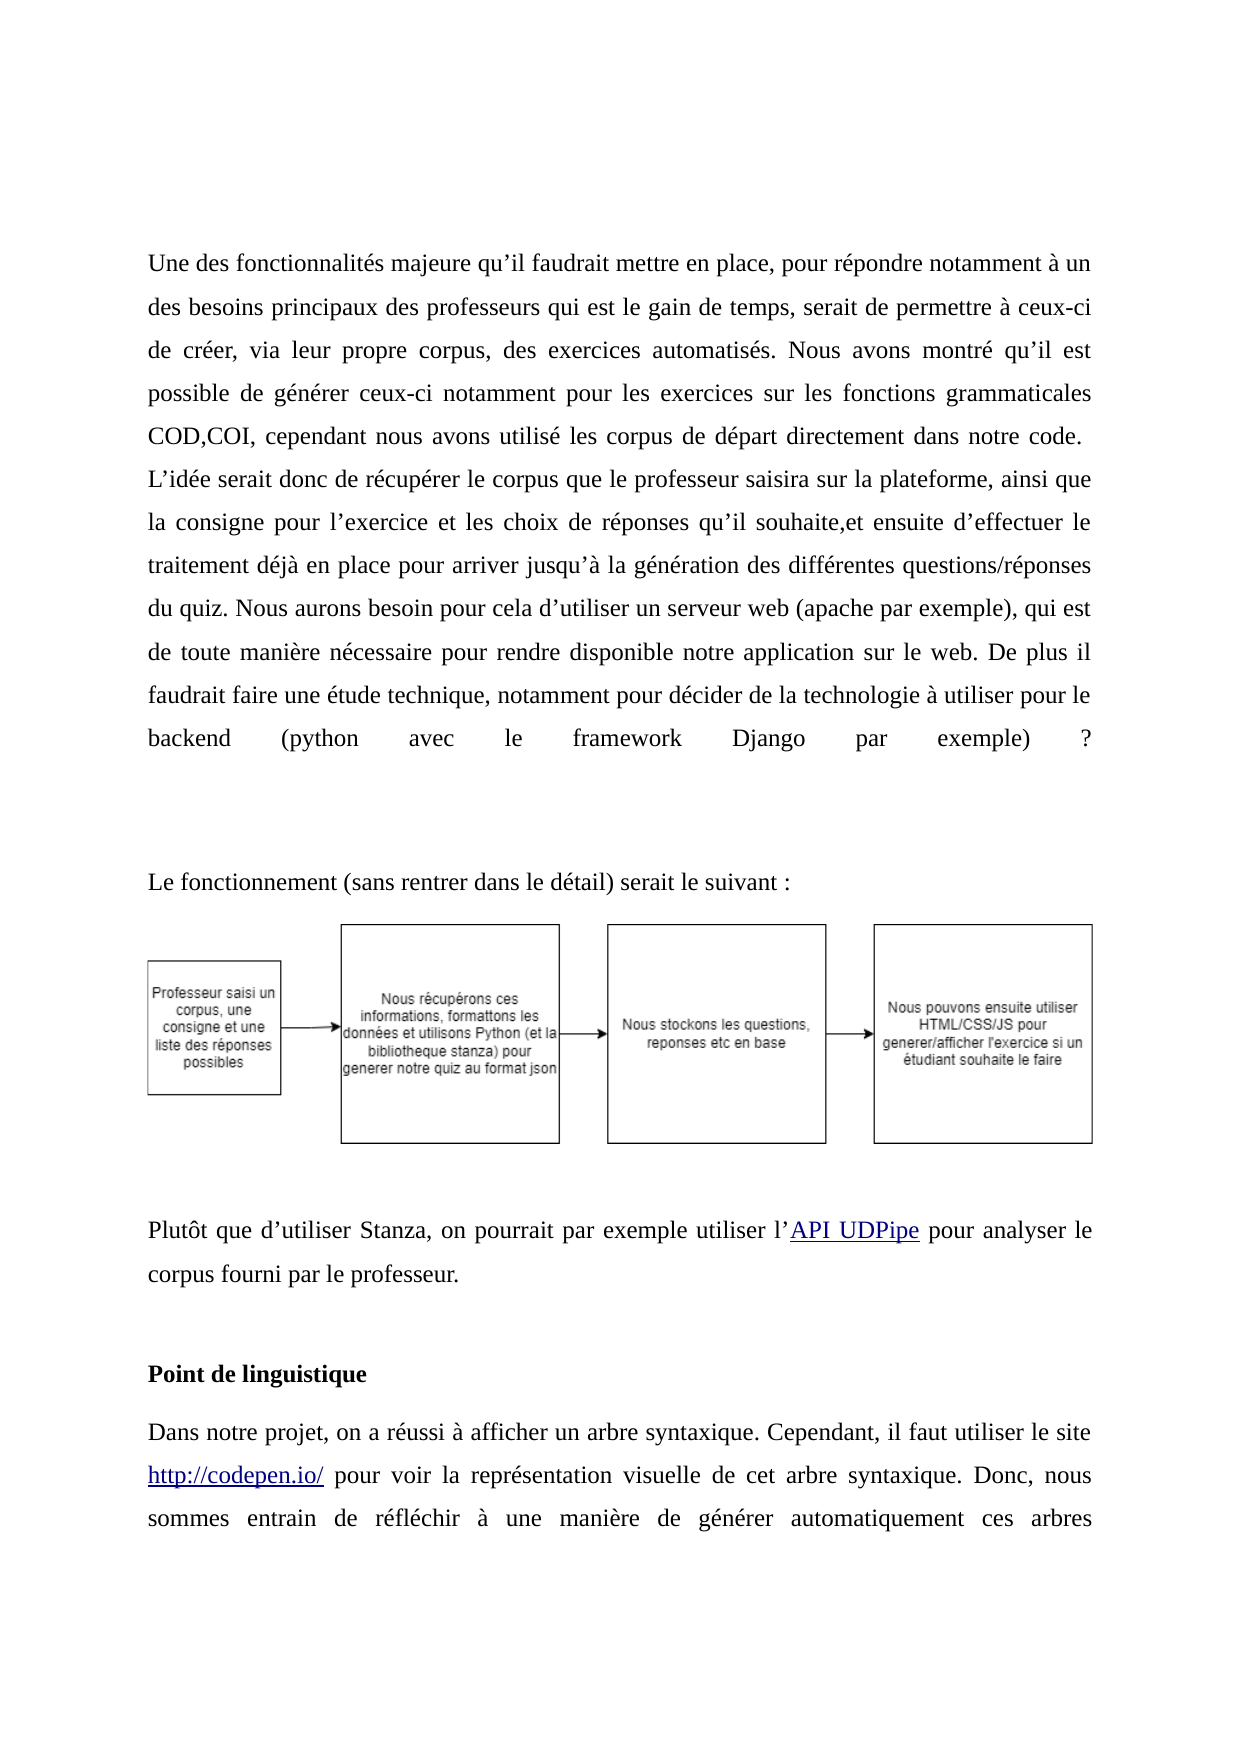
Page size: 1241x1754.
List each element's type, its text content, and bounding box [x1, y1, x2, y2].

text Plutôt que d’utiliser Stanza, on pourrait par exemple utiliser l’API UDPipe pour analyser le corpus fourni par le professeur. [148, 1216, 1092, 1287]
text Une des fonctionnalités majeure qu’il faudrait mettre en place, pour répondre notamment à un des besoins principaux des professeurs qui est le gain de temps, serait de permettre à ceux-ci de créer, via leur propre corpus, des exercices automatisés. Nous avons montré qu’il est possible de générer ceux-ci notamment pour les exercices sur les fonctions grammaticales COD,COI, cependant nous avons utilisé les corpus de départ directement dans notre code. L’idée serait donc de récupérer le corpus que le professeur saisira sur la plateforme, ainsi que la consigne pour l’exercice et les choix de réponses qu’il souhaite,et ensuite d’effectuer le traitement déjà en place pour arriver jusqu’à la génération des différentes questions/réponses du quiz. Nous aurons besoin pour cela d’utiliser un serveur web (apache par exemple), qui est de toute manière nécessaire pour rendre disponible notre application sur le web. De plus il faudrait faire une étude technique, notamment pour décider de la technologie à utiliser pour le backend (python avec le framework Django par exemple) ? [148, 248, 1092, 838]
text Point de linguistique [148, 1316, 1092, 1388]
text Dans notre projet, on a réussi à afficher un arbre syntaxique. Cependant, il faut utiliser le site http://codepen.io/ pour voir la représentation visuelle de cet arbre syntaxique. Donc, nous sommes entrain de réfléchir à une manière de générer automatiquement ces arbres [148, 1417, 1092, 1532]
picture [147, 924, 1093, 1144]
text Le fonctionnement (sans rentrer dans le détail) serait le suivant : [148, 867, 1092, 896]
text [148, 148, 1092, 219]
